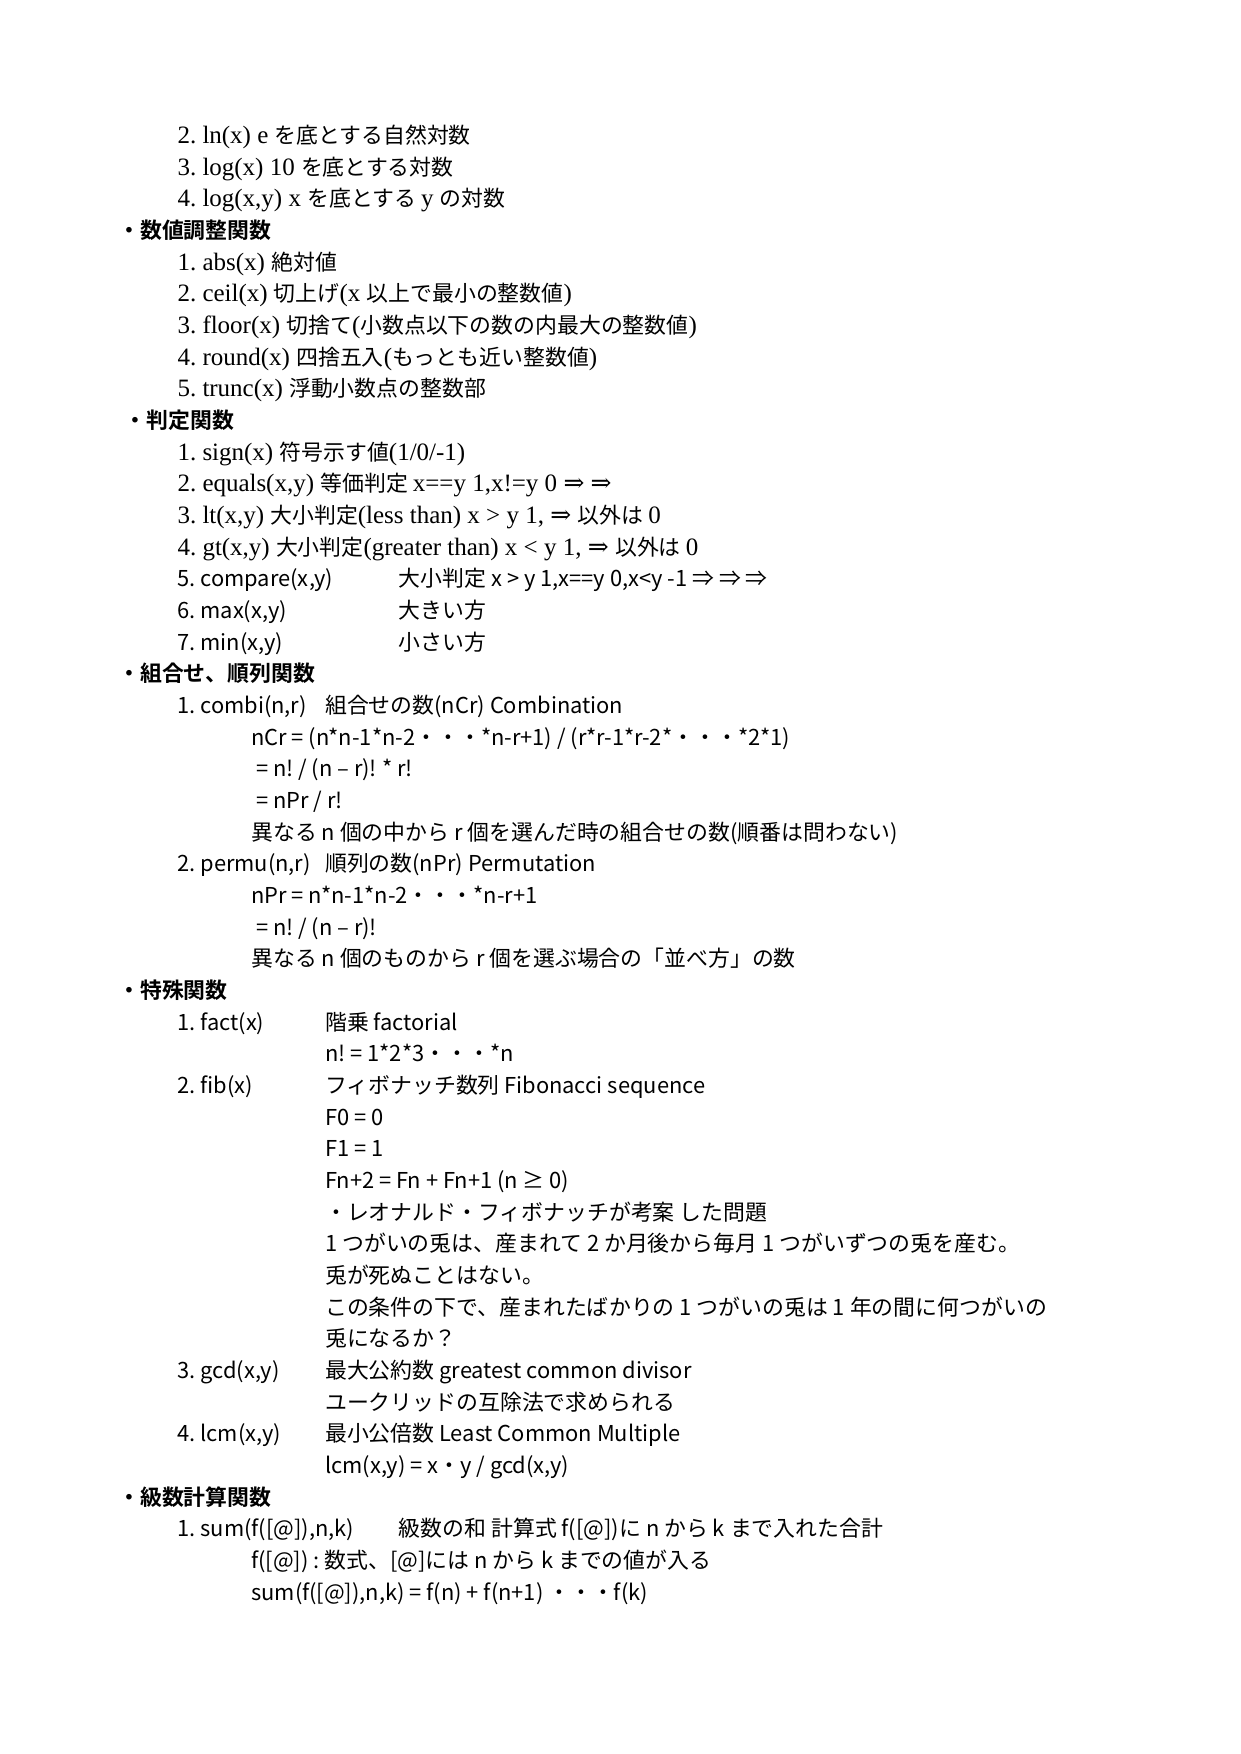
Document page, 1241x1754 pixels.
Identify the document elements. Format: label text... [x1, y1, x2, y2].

text 3. gcd(x,y) 最大公約数 greatest common divisor [177, 1353, 1122, 1385]
text 2. equals(x,y) 等価判定 x==y 1,x!=y 0 ⇒ ⇒ [177, 466, 1122, 498]
text 兎になるか？ [177, 1321, 1122, 1353]
text nPr = n*n-1*n-2・・・*n-r+1 [177, 878, 1122, 910]
text ・レオナルド・フィボナッチが考案 した問題 [177, 1195, 1122, 1226]
text 1. fact(x) 階乗 factorial [177, 1005, 1122, 1036]
text 1. sign(x) 符号示す値(1/0/-1) [177, 435, 1122, 466]
text f([@]) : 数式、[@]には n から k までの値が入る [177, 1543, 1122, 1575]
text n! = 1*2*3・・・*n [177, 1036, 1122, 1068]
text lcm(x,y) = x・y / gcd(x,y) [177, 1448, 1122, 1480]
text 兎が死ぬことはない。 [177, 1258, 1122, 1290]
text 1. sum(f([@]),n,k) 級数の和 計算式 f([@])に n から k まで入れた合計 [177, 1511, 1122, 1543]
text ・級数計算関数 [118, 1480, 1122, 1511]
text ・数値調整関数 [118, 213, 1122, 245]
text F0 = 0 [177, 1100, 1122, 1131]
text 2. ceil(x) 切上げ(x 以上で最小の整数値) [177, 276, 1122, 308]
text 1 つがいの兎は、産まれて 2 か月後から毎月 1 つがいずつの兎を産む。 [177, 1226, 1122, 1258]
text 6. max(x,y) 大きい方 [177, 593, 1122, 625]
text 4. log(x,y) x を底とする y の対数 [177, 181, 1122, 213]
text 1. abs(x) 絶対値 [177, 245, 1122, 276]
text = n! / (n – r)! [177, 910, 1122, 941]
text = n! / (n – r)! * r! [177, 751, 1122, 783]
text sum(f([@]),n,k) = f(n) + f(n+1) ・・・f(k) [177, 1575, 1122, 1606]
text 2. fib(x) フィボナッチ数列 Fibonacci sequence [177, 1068, 1122, 1100]
text 5. compare(x,y) 大小判定 x > y 1,x==y 0,x<y -1 ⇒ ⇒ ⇒ [177, 561, 1122, 593]
text = nPr / r! [177, 783, 1122, 815]
text 4. gt(x,y) 大小判定(greater than) x < y 1, ⇒ 以外は 0 [177, 530, 1122, 561]
text nCr = (n*n-1*n-2・・・*n-r+1) / (r*r-1*r-2*・・・*2*1) [177, 720, 1122, 751]
text ・特殊関数 [118, 973, 1122, 1005]
text 3. log(x) 10 を底とする対数 [177, 150, 1122, 181]
text Fn+2 = Fn + Fn+1 (n ≥ 0) [177, 1163, 1122, 1195]
text 異なる n 個のものから r 個を選ぶ場合の「並べ方」の数 [177, 941, 1122, 973]
text 5. trunc(x) 浮動小数点の整数部 [177, 371, 1122, 403]
text 4. round(x) 四捨五入(もっとも近い整数値) [177, 340, 1122, 371]
text 1. combi(n,r) 組合せの数(nCr) Combination [177, 688, 1122, 720]
text F1 = 1 [177, 1131, 1122, 1163]
text ・組合せ、順列関数 [118, 656, 1122, 688]
text 2. permu(n,r) 順列の数(nPr) Permutation [177, 846, 1122, 878]
text 4. lcm(x,y) 最小公倍数 Least Common Multiple [177, 1416, 1122, 1448]
text 2. ln(x) e を底とする自然対数 [177, 118, 1122, 150]
text ・判定関数 [118, 403, 1122, 435]
text ユークリッドの互除法で求められる [177, 1385, 1122, 1416]
text 7. min(x,y) 小さい方 [177, 625, 1122, 656]
text この条件の下で、産まれたばかりの 1 つがいの兎は 1 年の間に何つがいの [177, 1290, 1122, 1321]
text 3. floor(x) 切捨て(小数点以下の数の内最大の整数値) [177, 308, 1122, 340]
text 異なる n 個の中から r 個を選んだ時の組合せの数(順番は問わない) [177, 815, 1122, 846]
text 3. lt(x,y) 大小判定(less than) x > y 1, ⇒ 以外は 0 [177, 498, 1122, 530]
